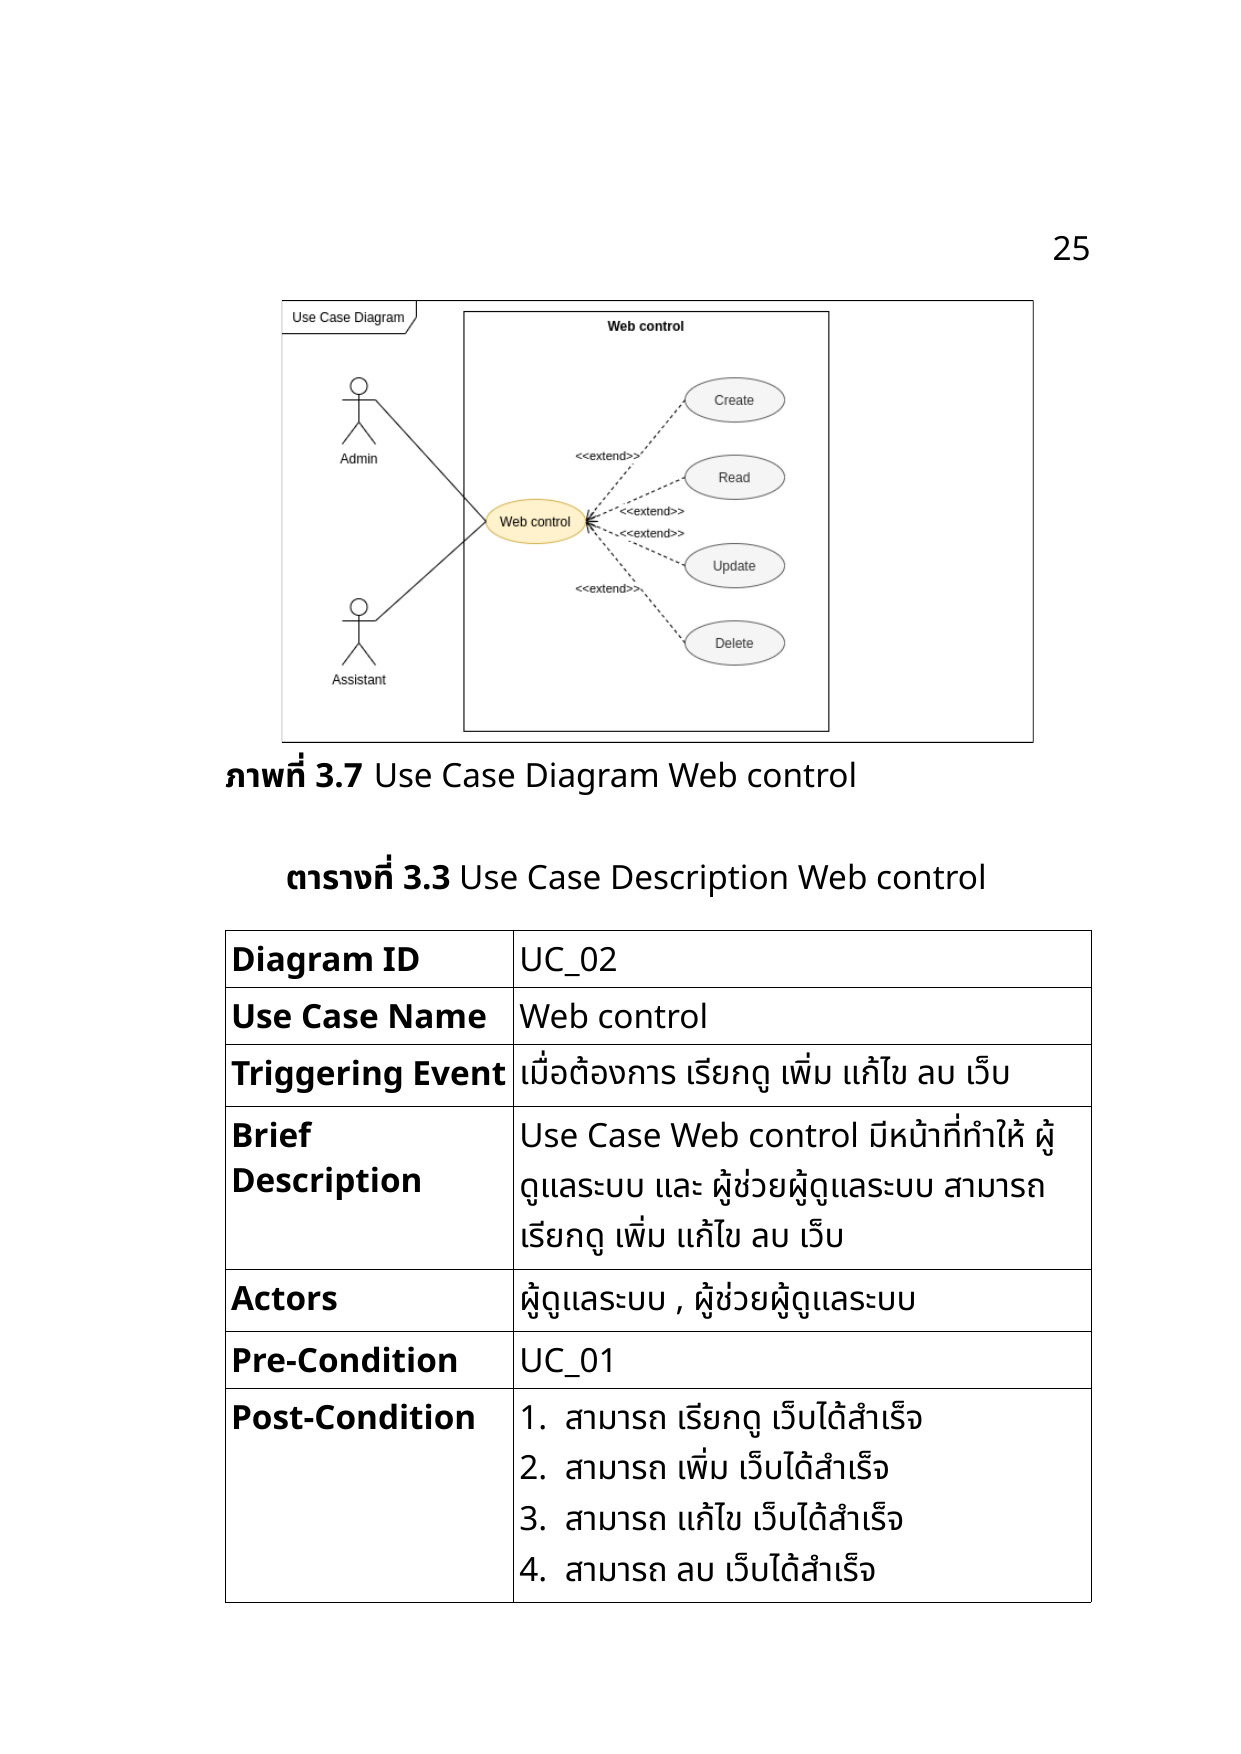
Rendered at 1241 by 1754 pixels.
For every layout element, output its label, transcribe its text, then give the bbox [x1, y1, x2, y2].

table_header UC_02 [514, 931, 1091, 987]
table_cell Brief Description [226, 1107, 513, 1268]
table_cell Triggering Event [226, 1045, 513, 1106]
table_cell UC_01 [514, 1332, 1091, 1388]
table_cell Use Case Web control มีหน้าที่ทำให้ ผู้ดูแลระบบ และ ผู้ช่วยผู้ดูแลระบบ สามารถ เรียกดู เพิ่ม แก้ไข ลบ เว็บ [514, 1107, 1091, 1268]
text ตารางที่ 3.3 Use Case Description Web control [225, 854, 1091, 904]
table_cell 1. สามารถ เรียกดู เว็บได้สำเร็จ 2. สามารถ เพิ่ม เว็บได้สำเร็จ 3. สามารถ แก้ไข เว็บได้สำเร็จ 4. สามารถ ลบ เว็บได้สำเร็จ [514, 1389, 1091, 1602]
table_cell Post-Condition [226, 1389, 513, 1602]
table_cell Web control [514, 988, 1091, 1043]
table_cell Actors [226, 1270, 513, 1331]
table_cell Use Case Name [226, 988, 513, 1043]
table_cell เมื่อต้องการ เรียกดู เพิ่ม แก้ไข ลบ เว็บ [514, 1045, 1091, 1106]
table_cell Pre-Condition [226, 1332, 513, 1388]
text ภาพที่ 3.7 Use Case Diagram Web control [225, 743, 1091, 803]
table_cell ผู้ดูแลระบบ , ผู้ช่วยผู้ดูแลระบบ [514, 1270, 1091, 1331]
picture [281, 300, 1034, 743]
table_header Diagram ID [226, 931, 513, 987]
